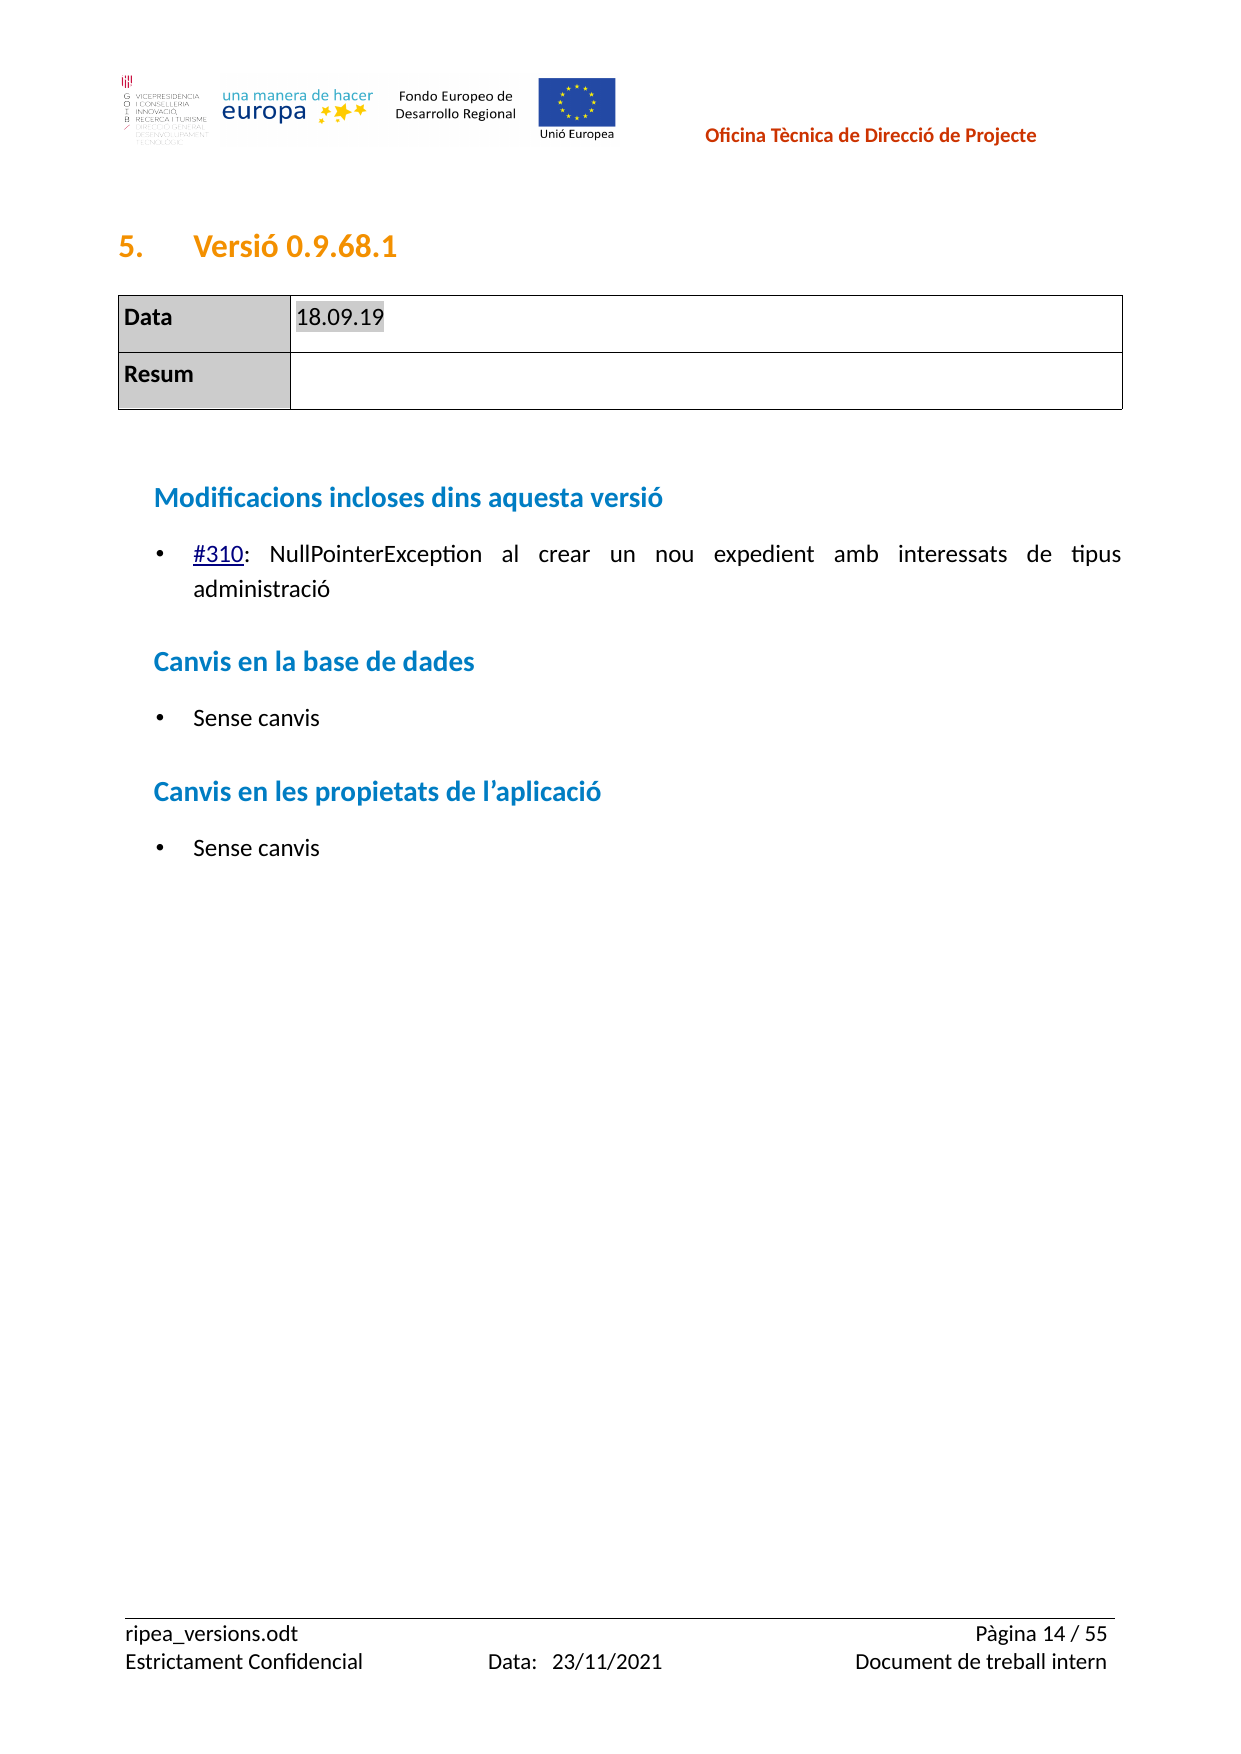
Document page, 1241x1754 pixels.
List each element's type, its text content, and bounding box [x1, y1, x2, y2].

subtitle Versió 0.9.68.1 [118, 225, 1122, 266]
picture [219, 73, 621, 147]
subtitle Canvis en les propietats de l’aplicació [153, 773, 1122, 808]
subtitle Modificacions incloses dins aquesta versió [153, 479, 1122, 514]
table_header 18.09.19 [291, 296, 1122, 352]
list Sense canvis [156, 703, 1122, 733]
table_header Data [119, 296, 290, 352]
table_cell Resum [119, 353, 290, 408]
picture [118, 73, 213, 147]
list Sense canvis [156, 832, 1122, 863]
subtitle Canvis en la base de dades [153, 643, 1122, 679]
table_cell [291, 353, 1122, 408]
list #310: NullPointerException al crear un nou expedient amb interessats de tipus administració [156, 538, 1122, 604]
